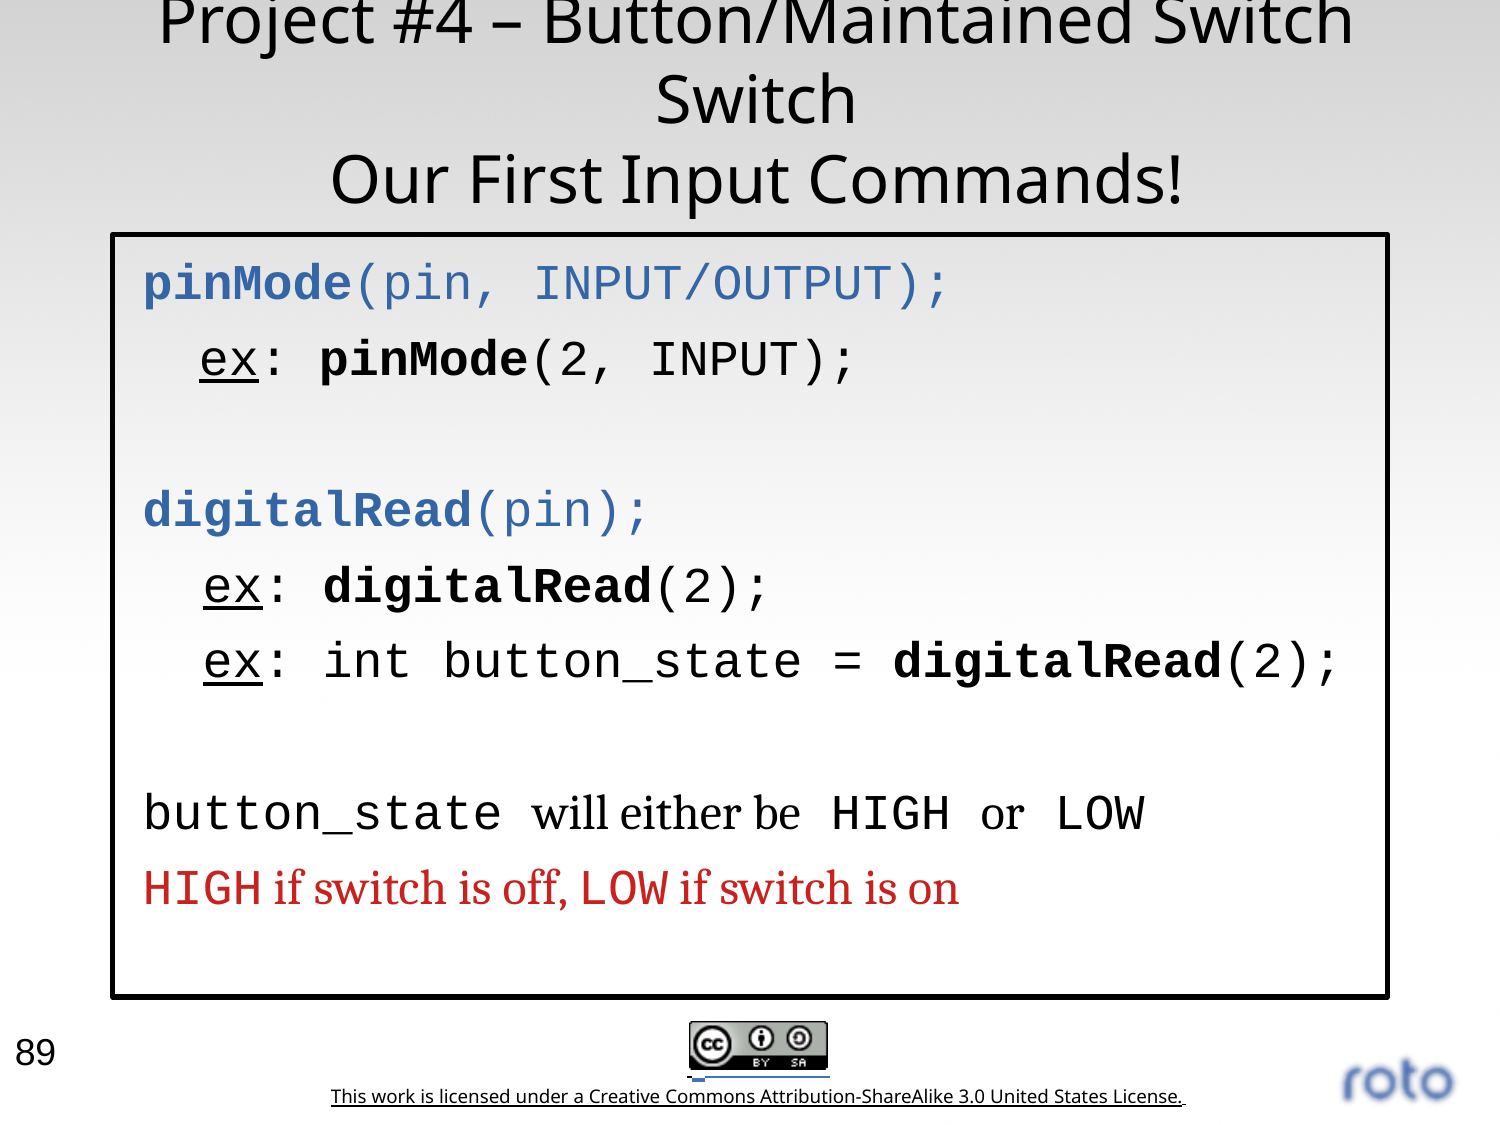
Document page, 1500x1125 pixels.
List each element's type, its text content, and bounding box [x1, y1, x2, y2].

picture [860, 191, 879, 199]
picture [1023, 191, 1040, 199]
title Project #4 – Button/Maintained Switch Switch Our First Input Commands! [75, 2, 1441, 191]
picture [342, 191, 368, 198]
list pinMode(pin, INPUT/OUTPUT); ex: pinMode(2, INPUT); digitalRead(pin); ex: digitalRead(2); ex: int button_state = digitalRead(2); button_state will either be HIGH or LOW HIGH if switch is off, LOW if switch is on [112, 234, 1388, 998]
picture [696, 191, 714, 199]
picture [736, 191, 754, 199]
picture [0, 0, 1500, 1125]
picture [1103, 191, 1122, 199]
picture [392, 191, 410, 199]
